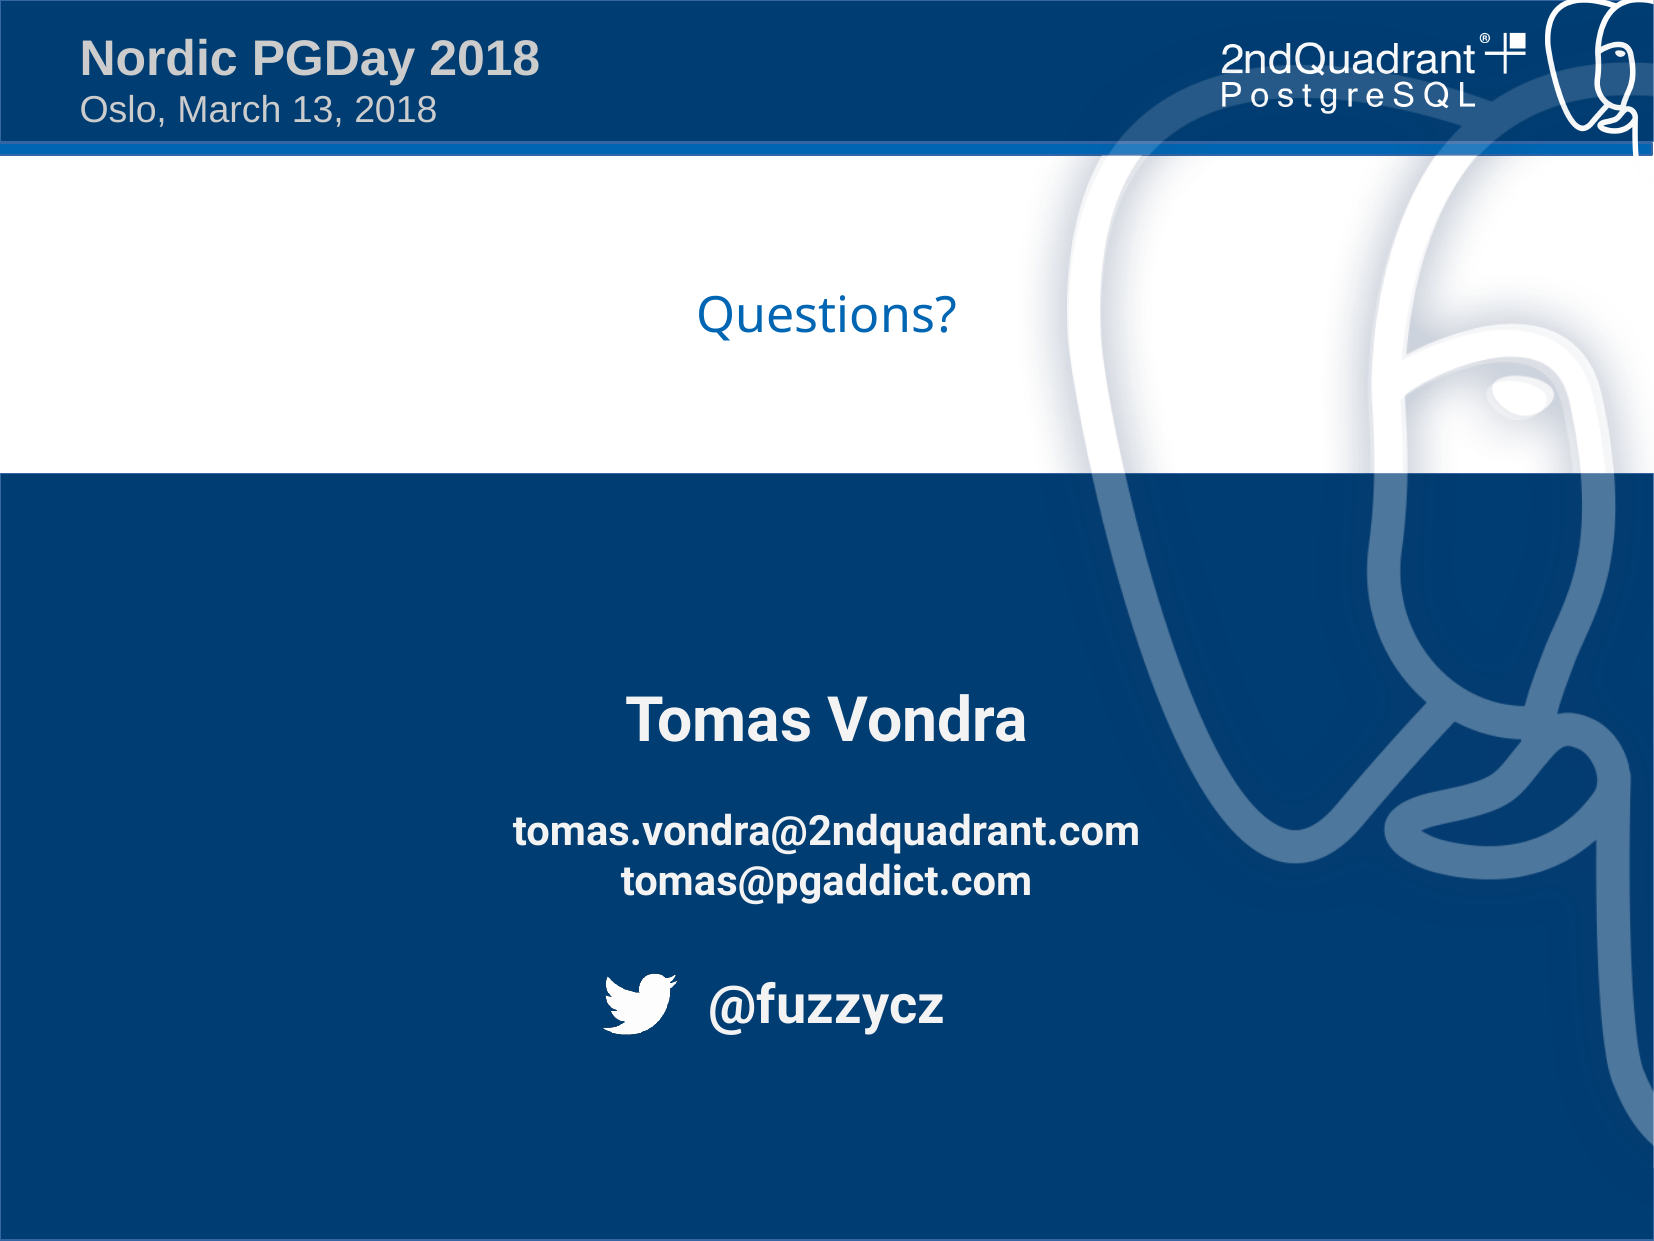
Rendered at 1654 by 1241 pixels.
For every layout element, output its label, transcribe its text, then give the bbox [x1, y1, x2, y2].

picture [584, 948, 696, 1060]
text_box Questions? [82, 216, 995, 408]
picture [632, 0, 1654, 1228]
text_box [0, 473, 1654, 1241]
text_box Tomas Vondra tomas.vondra@2ndquadrant.com tomas@pgaddict.com @fuzzycz [82, 565, 1571, 1148]
